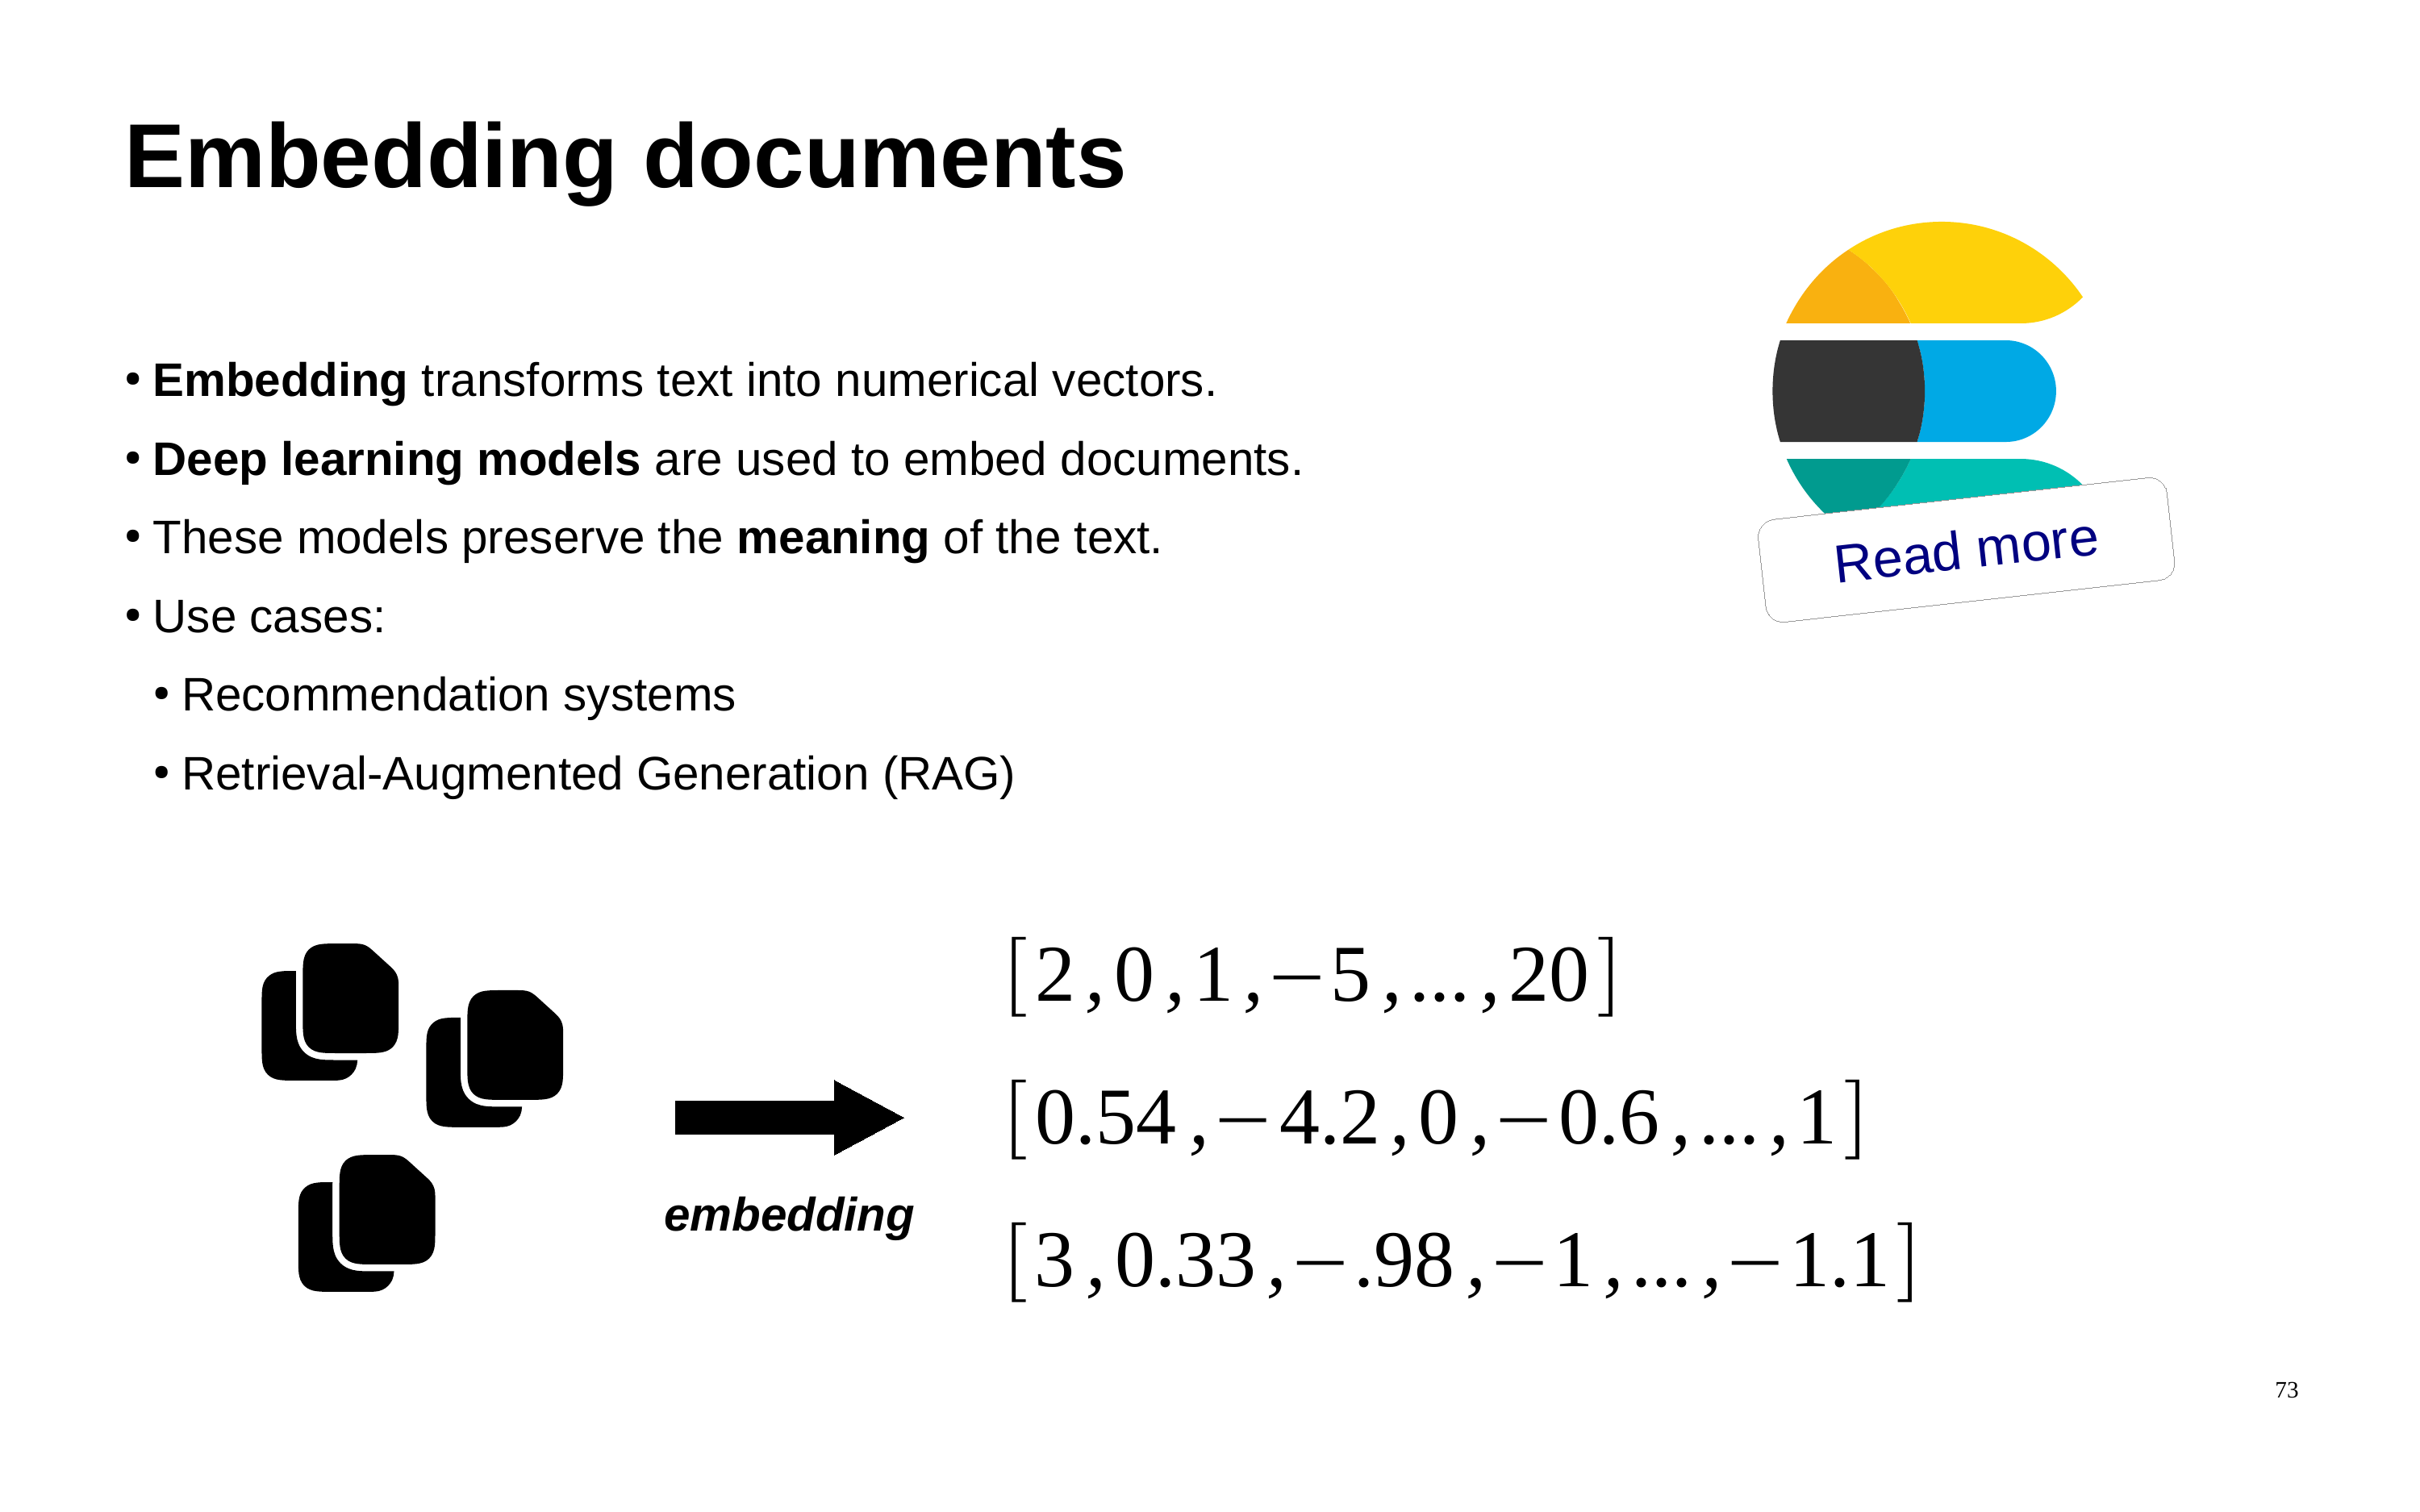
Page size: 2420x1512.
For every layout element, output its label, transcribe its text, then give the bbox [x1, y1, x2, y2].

chart [1006, 1214, 1918, 1307]
text_box Embedding transforms text into numerical vectors. Deep learning models are used to embed documents. These models preserve the meaning of the text. Use cases: Recommendation systems Retrieval-Augmented Generation (RAG) [112, 321, 1714, 856]
picture [1729, 200, 2129, 586]
text_box Embedding documents [112, 61, 1495, 251]
text_box Read more [1758, 477, 2175, 623]
chart [1006, 1072, 1866, 1164]
chart [1006, 928, 1619, 1021]
text_box embedding [651, 1159, 928, 1263]
picture [248, 929, 578, 1306]
text_box [675, 1080, 904, 1156]
